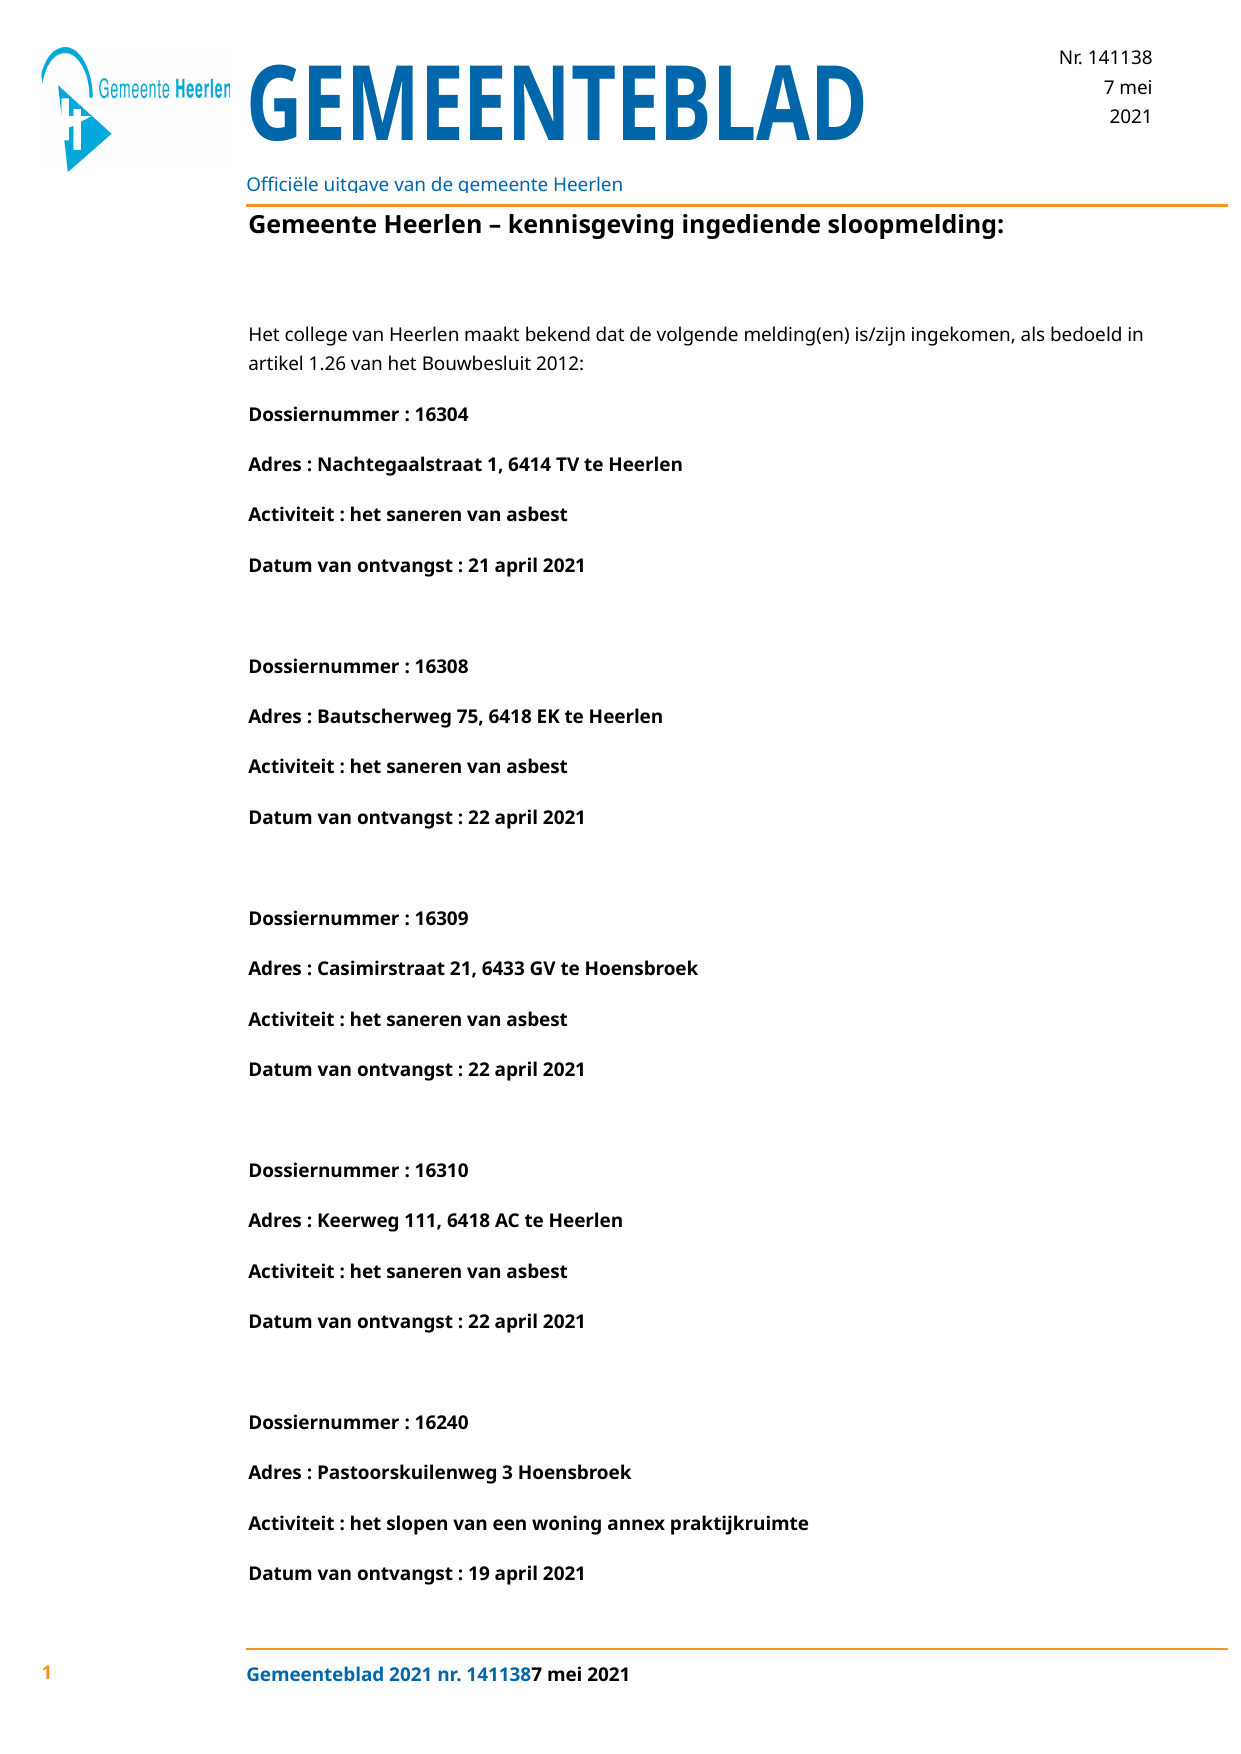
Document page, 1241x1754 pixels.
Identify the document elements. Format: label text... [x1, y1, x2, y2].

text Het college van Heerlen maakt bekend dat de volgende melding(en) is/zijn ingekomen, als bedoeld in artikel 1.26 van het Bouwbesluit 2012: [248, 321, 1152, 376]
text Activiteit : het saneren van asbest [248, 1006, 1152, 1031]
text Dossiernummer : 16304 [248, 401, 1152, 426]
text Gemeente Heerlen – kennisgeving ingediende sloopmelding: [248, 207, 1152, 241]
text Adres : Keerweg 111, 6418 AC te Heerlen [248, 1207, 1152, 1233]
text Dossiernummer : 16308 [248, 653, 1152, 678]
text Datum van ontvangst : 22 april 2021 [248, 1308, 1152, 1334]
text Dossiernummer : 16309 [248, 905, 1152, 931]
text Adres : Casimirstraat 21, 6433 GV te Hoensbroek [248, 955, 1152, 981]
text Adres : Pastoorskuilenweg 3 Hoensbroek [248, 1459, 1152, 1485]
text Adres : Bautscherweg 75, 6418 EK te Heerlen [248, 703, 1152, 729]
text Activiteit : het saneren van asbest [248, 502, 1152, 527]
text Activiteit : het saneren van asbest [248, 754, 1152, 779]
text Datum van ontvangst : 22 april 2021 [248, 1056, 1152, 1082]
picture [41, 47, 231, 172]
text Datum van ontvangst : 19 april 2021 [248, 1560, 1152, 1586]
text Datum van ontvangst : 22 april 2021 [248, 804, 1152, 830]
text Dossiernummer : 16310 [248, 1157, 1152, 1183]
text Datum van ontvangst : 21 april 2021 [248, 552, 1152, 578]
text Activiteit : het saneren van asbest [248, 1258, 1152, 1283]
text Activiteit : het slopen van een woning annex praktijkruimte [248, 1510, 1152, 1536]
text Adres : Nachtegaalstraat 1, 6414 TV te Heerlen [248, 451, 1152, 477]
picture [41, 47, 59, 70]
text Dossiernummer : 16240 [248, 1409, 1152, 1435]
